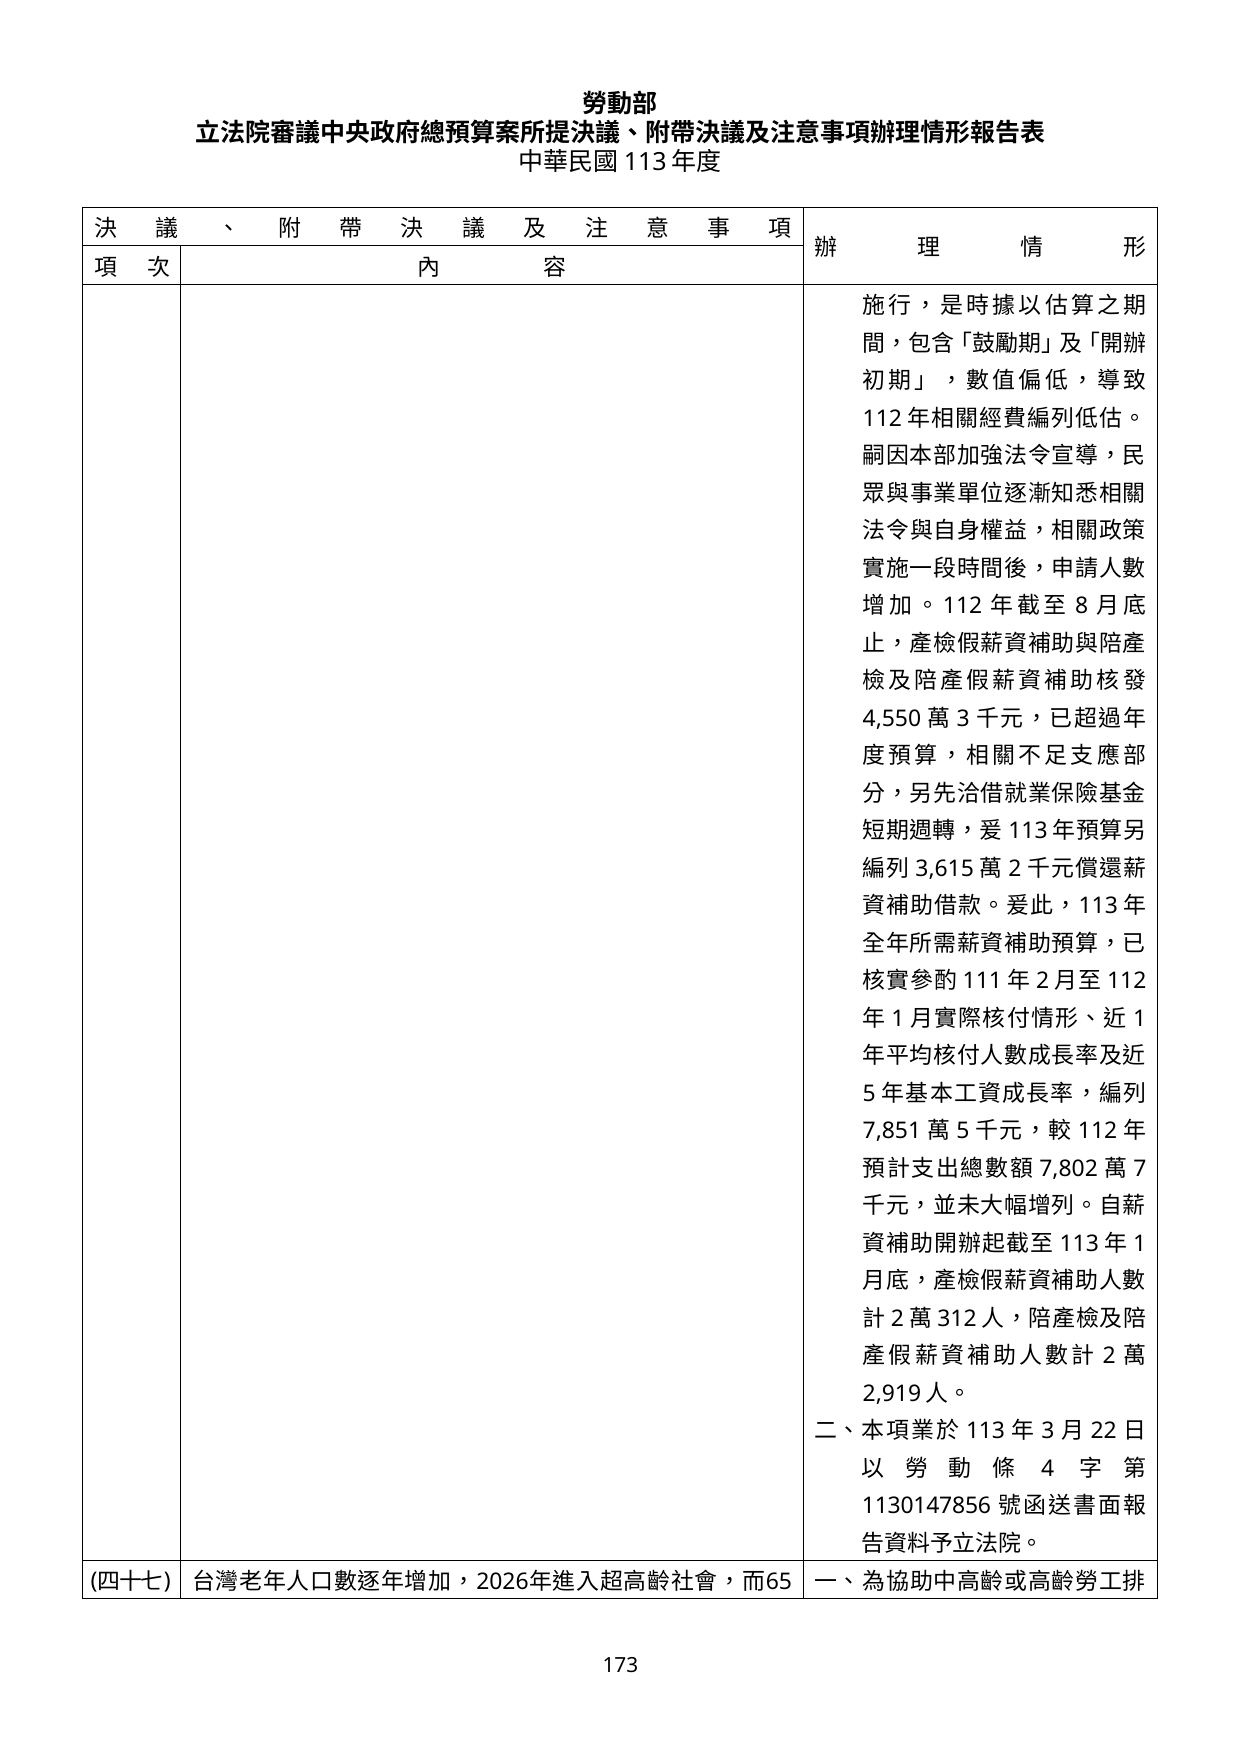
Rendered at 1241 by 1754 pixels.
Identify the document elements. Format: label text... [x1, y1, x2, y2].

table_header 辦理情形 [804, 208, 1157, 284]
table_header 決議、附帶決議及注意事項 [83, 208, 803, 245]
table_cell 施行，是時據以估算之期間，包含「鼓勵期」及「開辦初期」，數值偏低，導致112年相關經費編列低估。嗣因本部加強法令宣導，民眾與事業單位逐漸知悉相關法令與自身權益，相關政策實施一段時間後，申請人數增加。112年截至8月底止，產檢假薪資補助與陪產檢及陪產假薪資補助核發4,550萬3千元，已超過年度預算，相關不足支應部分，另先洽借就業保險基金短期週轉，爰113年預算另編列3,615萬2千元償還薪資補助借款。爰此，113年全年所需薪資補助預算，已核實參酌111年2月至112年1月實際核付情形、近1年平均核付人數成長率及近5年基本工資成長率，編列7,851萬5千元，較112年預計支出總數額7,802萬7千元，並未大幅增列。自薪資補助開辦起截至113年1月底，產檢假薪資補助人數計2萬312人，陪產檢及陪產假薪資補助人數計2萬2,919人。 本項業於113年3月22日以勞動條4字第1130147856號函送書面報告資料予立法院。 [804, 285, 1157, 1560]
table_cell 為協助中高齡或高齡勞工排 [804, 1561, 1157, 1598]
table_cell (四十七) [83, 1561, 180, 1598]
table_cell 內 容 [181, 246, 803, 284]
table_cell [181, 285, 803, 1560]
table_cell 台灣老年人口數逐年增加，2026年進入超高齡社會，而65 [181, 1561, 803, 1598]
table_cell [83, 285, 180, 1560]
table_cell 項次 [83, 246, 180, 284]
